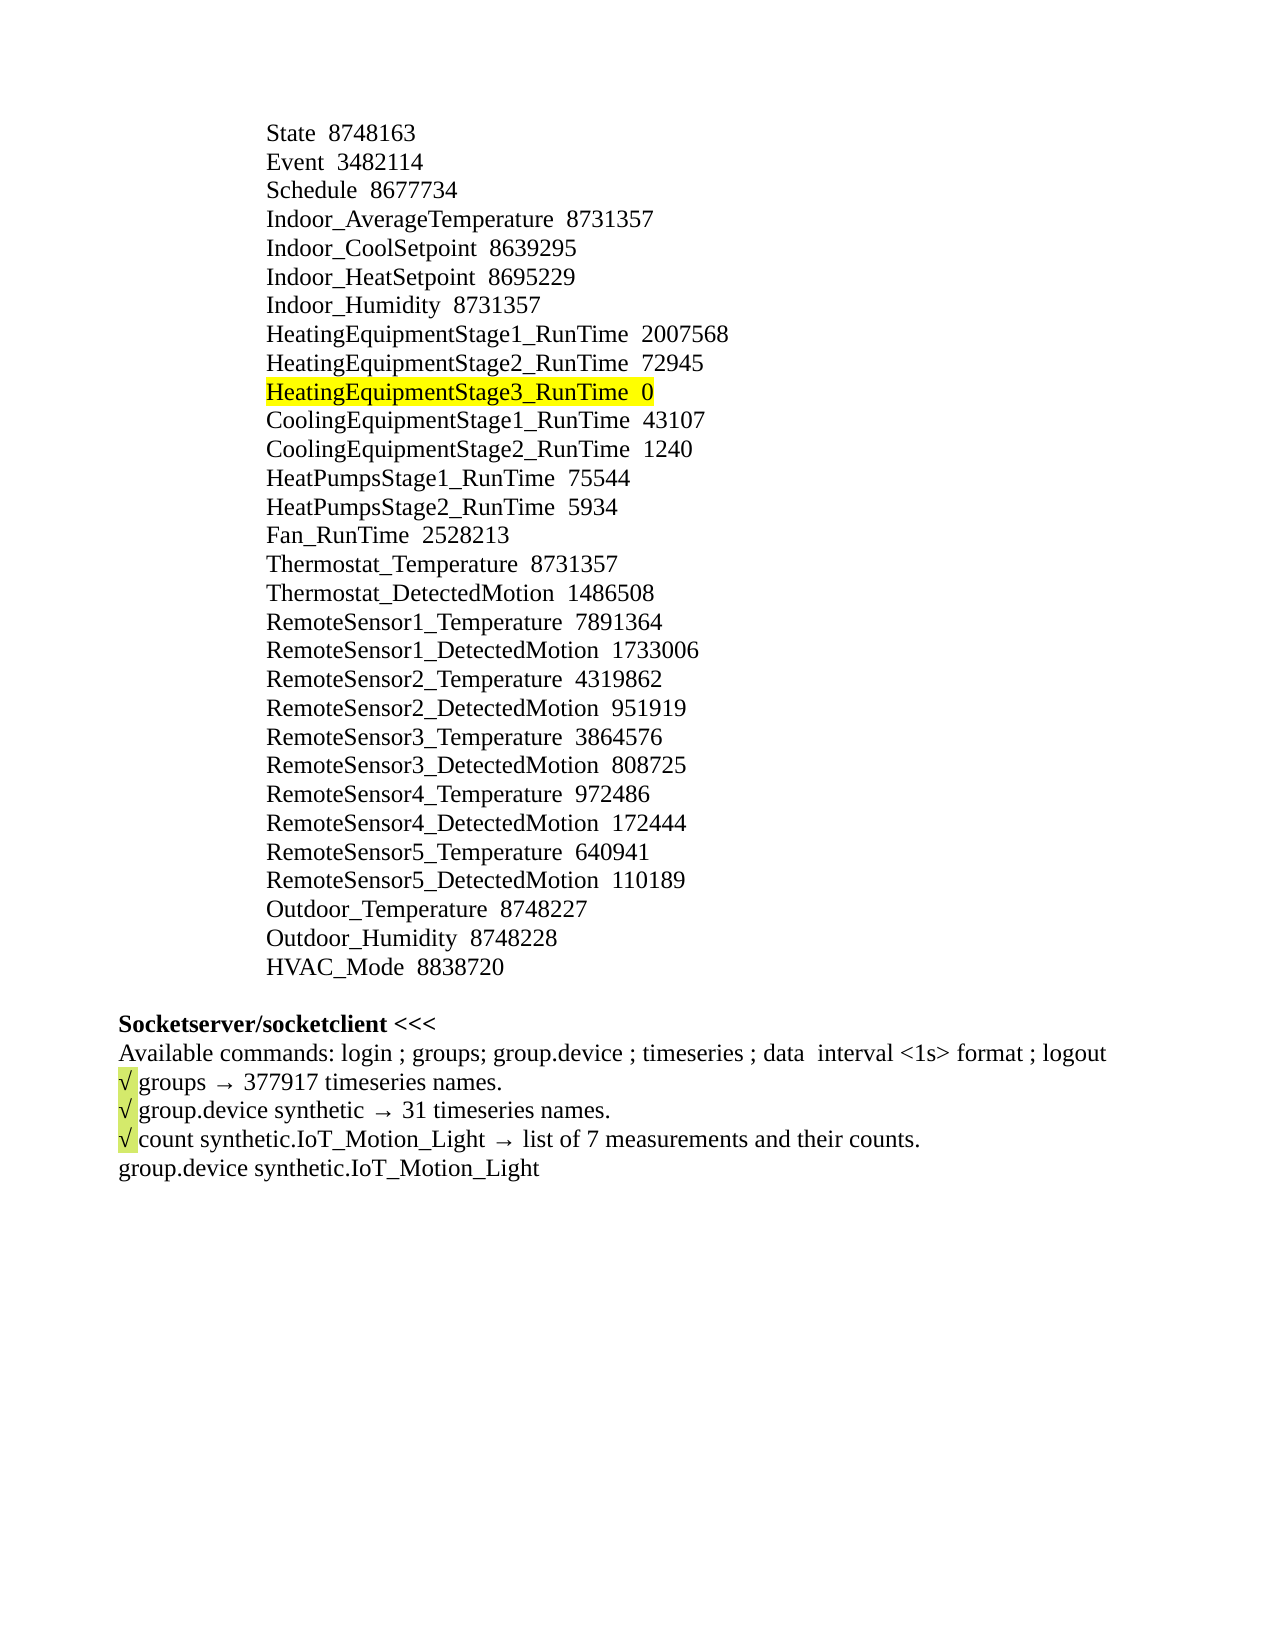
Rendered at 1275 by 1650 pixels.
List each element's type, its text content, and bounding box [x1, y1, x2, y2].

text Event 3482114 [266, 147, 1157, 176]
text RemoteSensor5_DetectedMotion 110189 [266, 866, 1157, 894]
text HVAC_Mode 8838720 [266, 952, 1157, 981]
text HeatingEquipmentStage1_RunTime 2007568 [266, 319, 1157, 348]
text Indoor_AverageTemperature 8731357 [266, 204, 1157, 233]
text CoolingEquipmentStage2_RunTime 1240 [266, 434, 1157, 463]
text Thermostat_DetectedMotion 1486508 [266, 578, 1157, 607]
text HeatingEquipmentStage3_RunTime 0 [266, 377, 1157, 406]
text RemoteSensor2_DetectedMotion 951919 [266, 693, 1157, 722]
text Indoor_CoolSetpoint 8639295 [266, 233, 1157, 262]
text Indoor_Humidity 8731357 [266, 291, 1157, 319]
text √ count synthetic.IoT_Motion_Light → list of 7 measurements and their counts. [118, 1124, 1157, 1153]
text RemoteSensor3_Temperature 3864576 [266, 722, 1157, 751]
text HeatPumpsStage1_RunTime 75544 [266, 463, 1157, 492]
text State 8748163 [266, 118, 1157, 147]
text Outdoor_Temperature 8748227 [266, 894, 1157, 923]
text RemoteSensor1_Temperature 7891364 [266, 607, 1157, 636]
text HeatPumpsStage2_RunTime 5934 [266, 492, 1157, 521]
text Fan_RunTime 2528213 [266, 521, 1157, 549]
text Indoor_HeatSetpoint 8695229 [266, 262, 1157, 291]
text RemoteSensor5_Temperature 640941 [266, 837, 1157, 866]
text Schedule 8677734 [266, 176, 1157, 204]
text √ group.device synthetic → 31 timeseries names. [118, 1096, 1157, 1124]
text Thermostat_Temperature 8731357 [266, 549, 1157, 578]
text HeatingEquipmentStage2_RunTime 72945 [266, 348, 1157, 377]
text Available commands: login ; groups; group.device ; timeseries ; data interval <1s> format ; logout [118, 1038, 1157, 1067]
text RemoteSensor2_Temperature 4319862 [266, 664, 1157, 693]
text RemoteSensor3_DetectedMotion 808725 [266, 751, 1157, 779]
text RemoteSensor1_DetectedMotion 1733006 [266, 636, 1157, 664]
text Outdoor_Humidity 8748228 [266, 923, 1157, 952]
text Socketserver/socketclient <<< [118, 1009, 1157, 1038]
text RemoteSensor4_DetectedMotion 172444 [266, 808, 1157, 837]
text √ groups → 377917 timeseries names. [118, 1067, 1157, 1096]
text group.device synthetic.IoT_Motion_Light [118, 1153, 1157, 1182]
text RemoteSensor4_Temperature 972486 [266, 779, 1157, 808]
text CoolingEquipmentStage1_RunTime 43107 [266, 406, 1157, 434]
